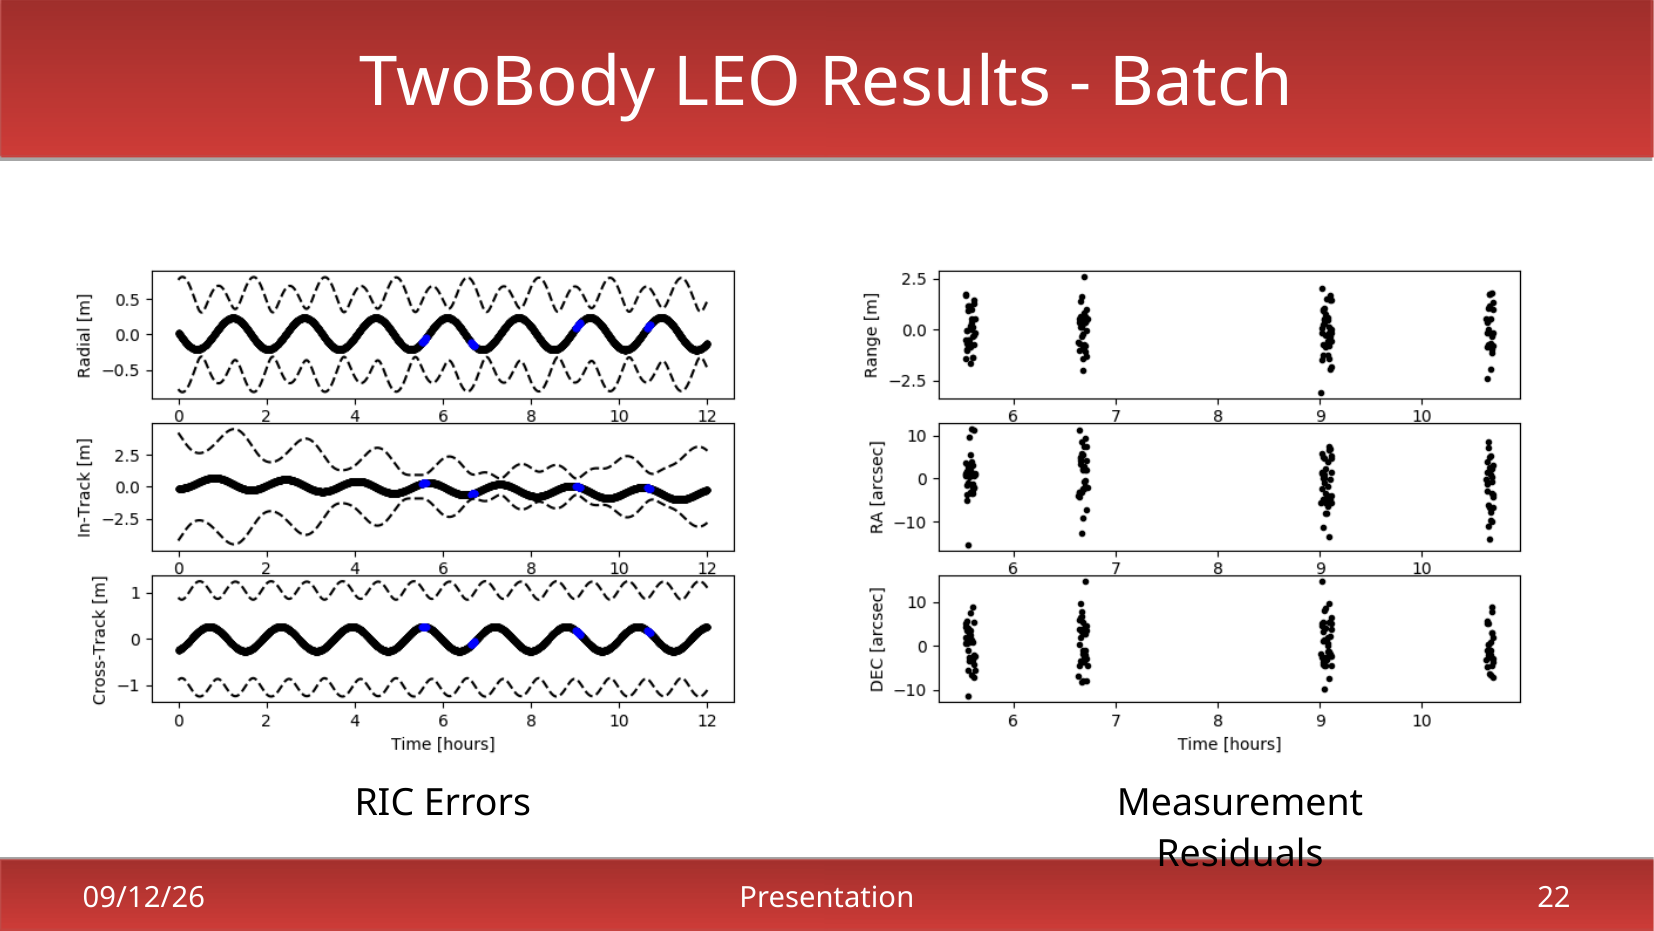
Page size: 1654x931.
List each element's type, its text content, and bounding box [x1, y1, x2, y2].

text_box Measurement Residuals [1033, 767, 1447, 830]
title TwoBody LEO Results - Batch [59, 23, 1595, 133]
picture [1234, 857, 1245, 864]
picture [1257, 857, 1268, 864]
text_box RIC Errors [236, 767, 650, 830]
picture [58, 204, 809, 764]
picture [845, 204, 1595, 764]
picture [0, 857, 1654, 931]
picture [0, 0, 1654, 161]
picture [1279, 857, 1289, 864]
